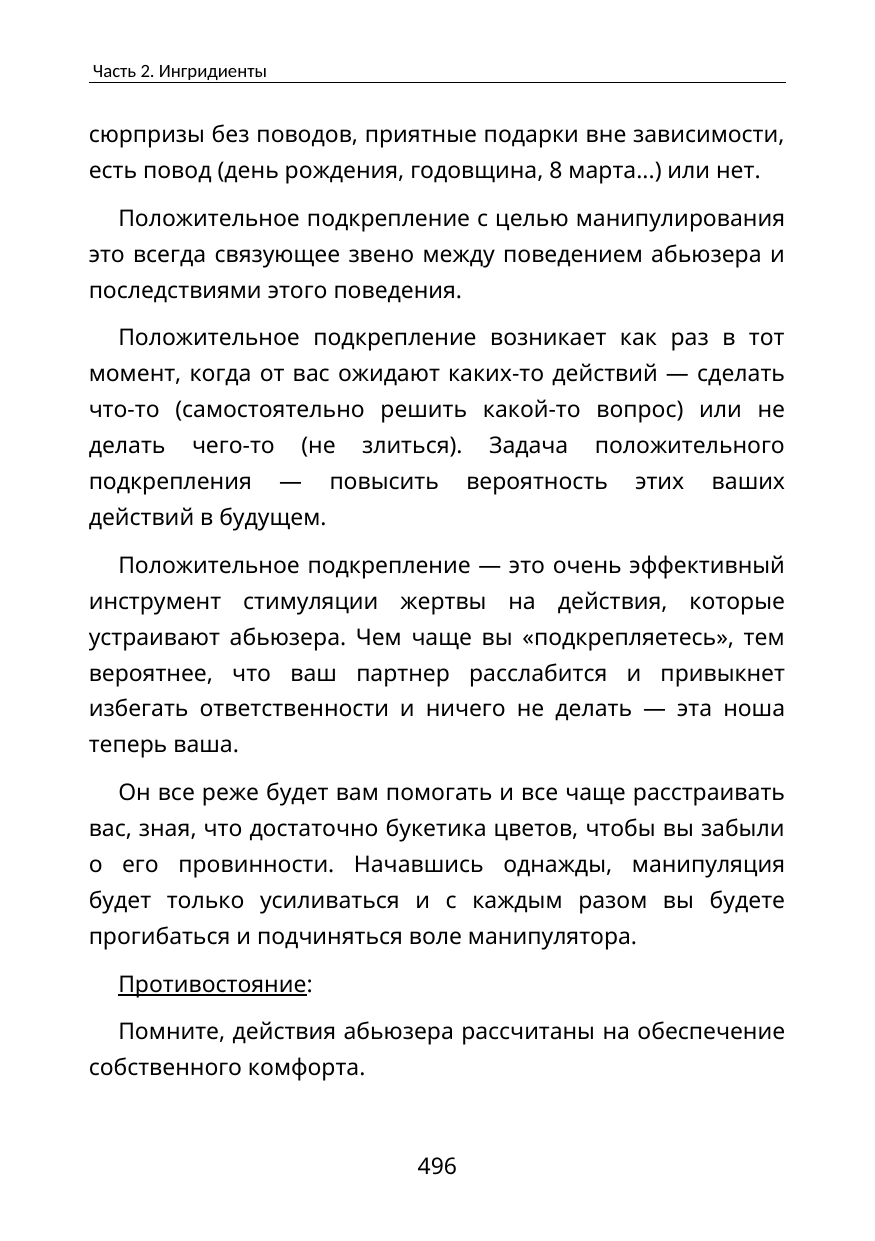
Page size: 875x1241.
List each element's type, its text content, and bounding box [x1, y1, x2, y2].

text Положительное подкрепление с целью манипулирования это всегда связующее звено между поведением абьюзера и последствиями этого поведения. [88, 202, 786, 305]
text Положительное подкрепление возникает как раз в тот момент, когда от вас ожидают каких-то действий — сделать что-то (самостоятельно решить какой-то вопрос) или не делать чего-то (не злиться). Задача положительного подкрепления — повысить вероятность этих ваших действий в будущем. [88, 321, 786, 532]
text Помните, действия абьюзера рассчитаны на обеспечение собственного комфорта. [88, 1015, 786, 1082]
text Положительное подкрепление — это очень эффективный инструмент стимуляции жертвы на действия, которые устраивают абьюзера. Чем чаще вы «подкрепляетесь», тем вероятнее, что ваш партнер расслабится и привыкнет избегать ответственности и ничего не делать — эта ноша теперь ваша. [88, 549, 786, 759]
text Противостояние: [88, 967, 786, 999]
text сюрпризы без поводов, приятные подарки вне зависимости, есть повод (день рождения, годовщина, 8 марта...) или нет. [88, 118, 786, 185]
text Он все реже будет вам помогать и все чаще расстраивать вас, зная, что достаточно букетика цветов, чтобы вы забыли о его провинности. Начавшись однажды, манипуляция будет только усиливаться и с каждым разом вы будете прогибаться и подчиняться воле манипулятора. [88, 776, 786, 951]
